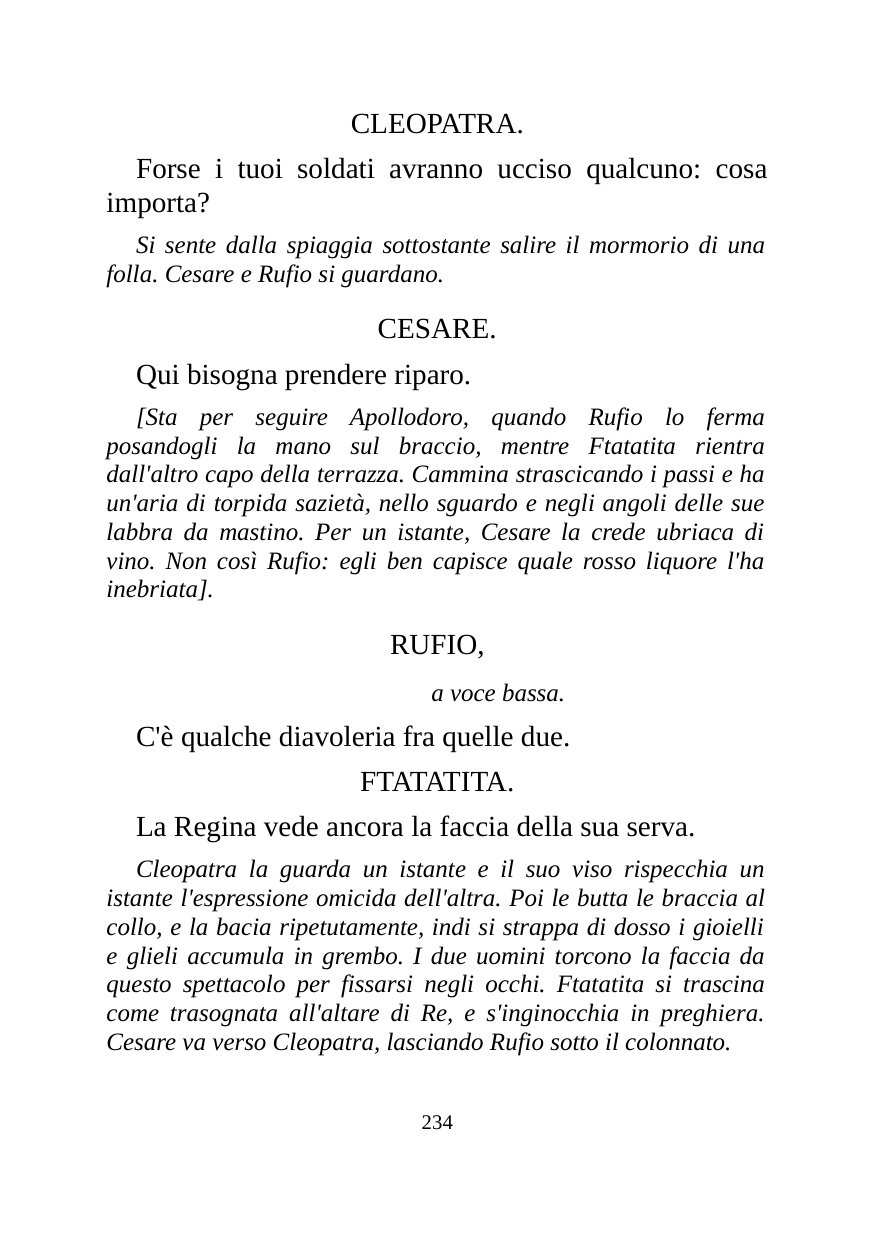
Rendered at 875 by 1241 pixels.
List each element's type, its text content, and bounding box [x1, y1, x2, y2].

text Cleopatra la guarda un istante e il suo viso rispecchia un istante l'espressione omicida dell'altra. Poi le butta le braccia al collo, e la bacia ripetutamente, indi si strappa di dosso i gioielli e glieli accumula in grembo. I due uomini torcono la faccia da questo spettacolo per fissarsi negli occhi. Ftatatita si trascina come trasognata all'altare di Re, e s'inginocchia in preghiera. Cesare va verso Cleopatra, lasciando Rufio sotto il colonnato. [106, 854, 768, 1056]
text a voce bassa. [431, 678, 768, 707]
text Si sente dalla spiaggia sottostante salire il mormorio di una folla. Cesare e Rufio si guardano. [106, 230, 768, 288]
text RUFIO, [106, 627, 768, 660]
text [Sta per seguire Apollodoro, quando Rufio lo ferma posandogli la mano sul braccio, mentre Ftatatita rientra dall'altro capo della terrazza. Cammina strascicando i passi e ha un'aria di torpida sazietà, nello sguardo e negli angoli delle sue labbra da mastino. Per un istante, Cesare la crede ubriaca di vino. Non così Rufio: egli ben capisce quale rosso liquore l'ha inebriata]. [106, 402, 768, 603]
text C'è qualche diavoleria fra quelle due. [106, 719, 768, 752]
text FTATATITA. [106, 764, 768, 797]
text Forse i tuoi soldati avranno ucciso qualcuno: cosa importa? [106, 152, 768, 219]
text Qui bisogna prendere riparo. [106, 357, 768, 390]
text CESARE. [106, 311, 768, 345]
text CLEOPATRA. [106, 106, 768, 140]
text La Regina vede ancora la faccia della sua serva. [106, 809, 768, 843]
